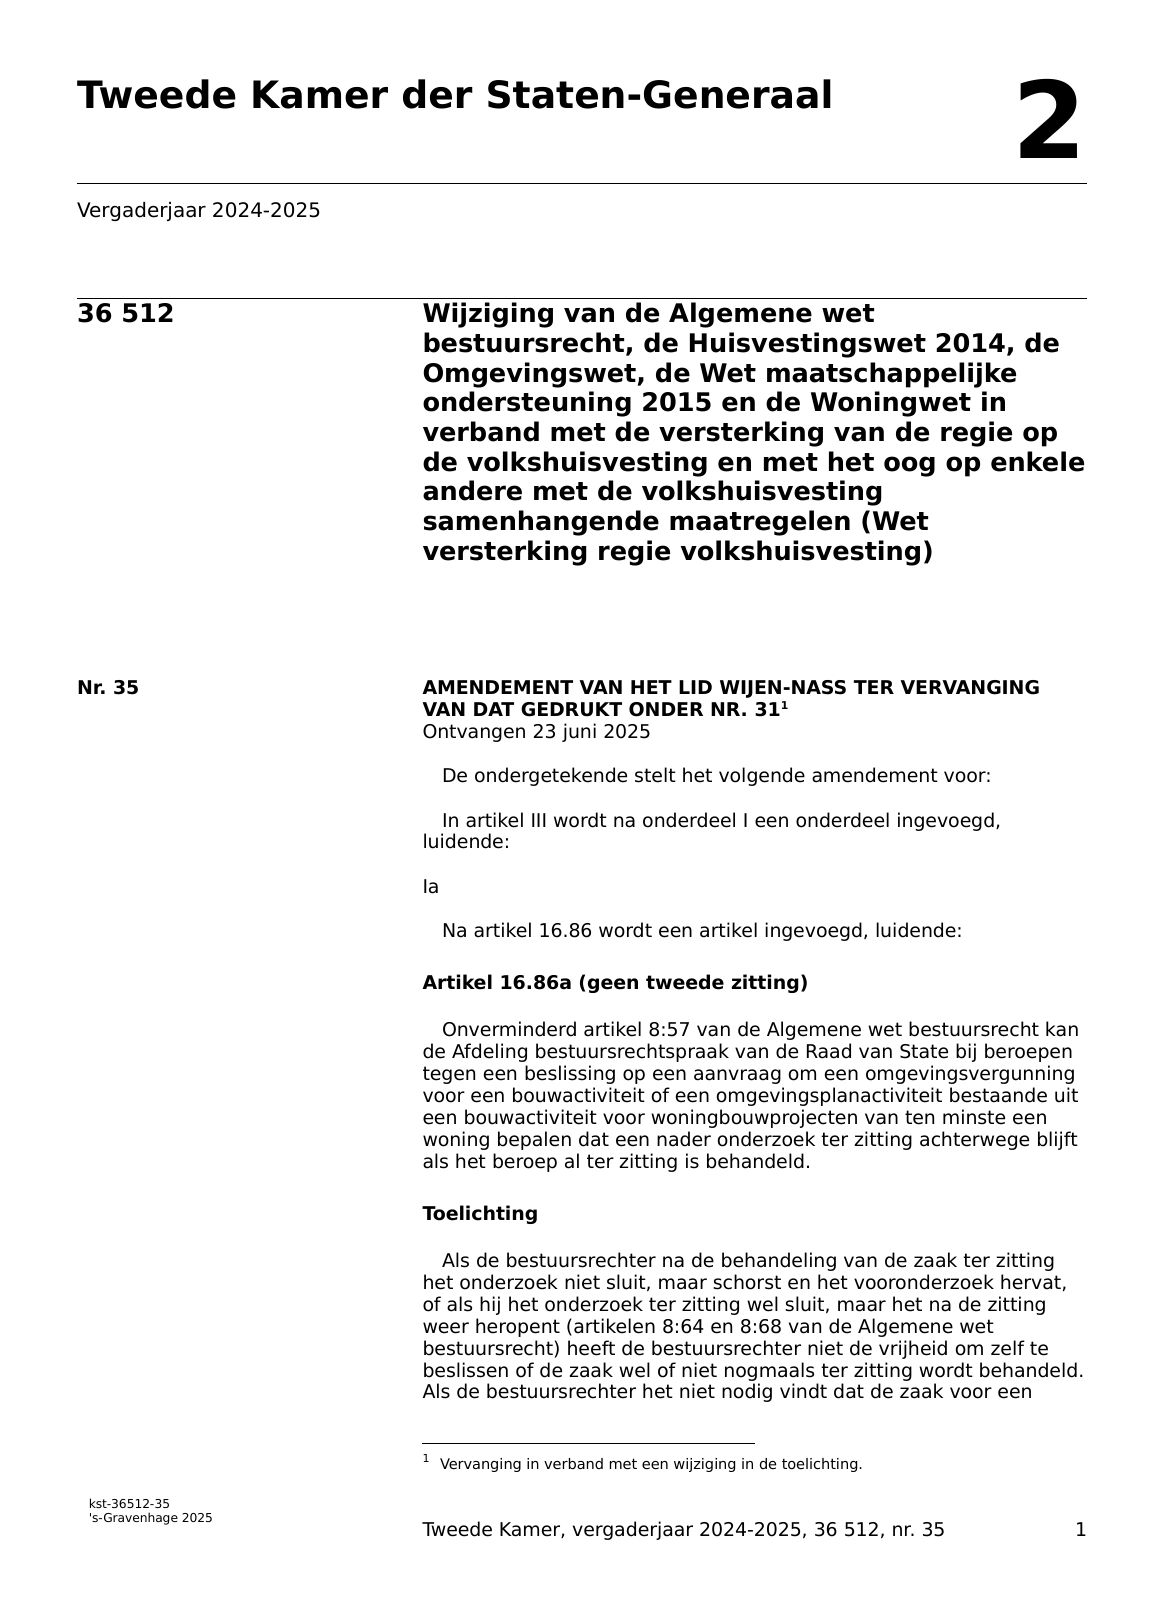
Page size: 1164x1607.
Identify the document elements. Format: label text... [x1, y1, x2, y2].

text Als de bestuursrechter na de behandeling van de zaak ter zitting het onderzoek niet sluit, maar schorst en het vooronderzoek hervat, of als hij het onderzoek ter zitting wel sluit, maar het na de zitting weer heropent (artikelen 8:64 en 8:68 van de Algemene wet bestuursrecht) heeft de bestuursrechter niet de vrijheid om zelf te beslissen of de zaak wel of niet nogmaals ter zitting wordt behandeld. Als de bestuursrechter het niet nodig vindt dat de zaak voor een [422, 1249, 1087, 1403]
subtitle 36 512 Wijziging van de Algemene wet bestuursrecht, de Huisvestingswet 2014, de Omgevingswet, de Wet maatschappelijke ondersteuning 2015 en de Woningwet in verband met de versterking van de regie op de volkshuisvesting en met het oog op enkele andere met de volkshuisvesting samenhangende maatregelen (Wet versterking regie volkshuisvesting) [77, 299, 1087, 566]
subtitle Toelichting [422, 1203, 1087, 1224]
text Na artikel 16.86 wordt een artikel ingevoegd, luidende: [422, 920, 1087, 942]
text 's-Gravenhage 2025 [88, 1511, 323, 1525]
text De ondergetekende stelt het volgende amendement voor: [422, 765, 1087, 787]
text Onverminderd artikel 8:57 van de Algemene wet bestuursrecht kan de Afdeling bestuursrechtspraak van de Raad van State bij beroepen tegen een beslissing op een aanvraag om een omgevingsvergunning voor een bouwactiviteit of een omgevingsplanactiviteit bestaande uit een bouwactiviteit voor woningbouwprojecten van ten minste een woning bepalen dat een nader onderzoek ter zitting achterwege blijft als het beroep al ter zitting is behandeld. [422, 1019, 1087, 1173]
subtitle Nr. 35 AMENDEMENT VAN HET LID WIJEN-NASS TER VERVANGING VAN DAT GEDRUKT ONDER NR. 31 [77, 677, 1087, 721]
text Vervanging in verband met een wijziging in de toelichting. [422, 1452, 1087, 1474]
subtitle Artikel 16.86a (geen tweede zitting) [422, 972, 1087, 994]
table_header Tweede Kamer der Staten-Generaal [77, 59, 886, 183]
table_header 2 [886, 59, 1087, 183]
table_cell Vergaderjaar 2024-2025 [77, 184, 1087, 298]
text In artikel III wordt na onderdeel I een onderdeel ingevoegd, luidende: [422, 809, 1087, 853]
text kst-36512-35 [88, 1497, 323, 1511]
text Ontvangen 23 juni 2025 [422, 721, 1087, 743]
text Ia [422, 876, 1087, 898]
